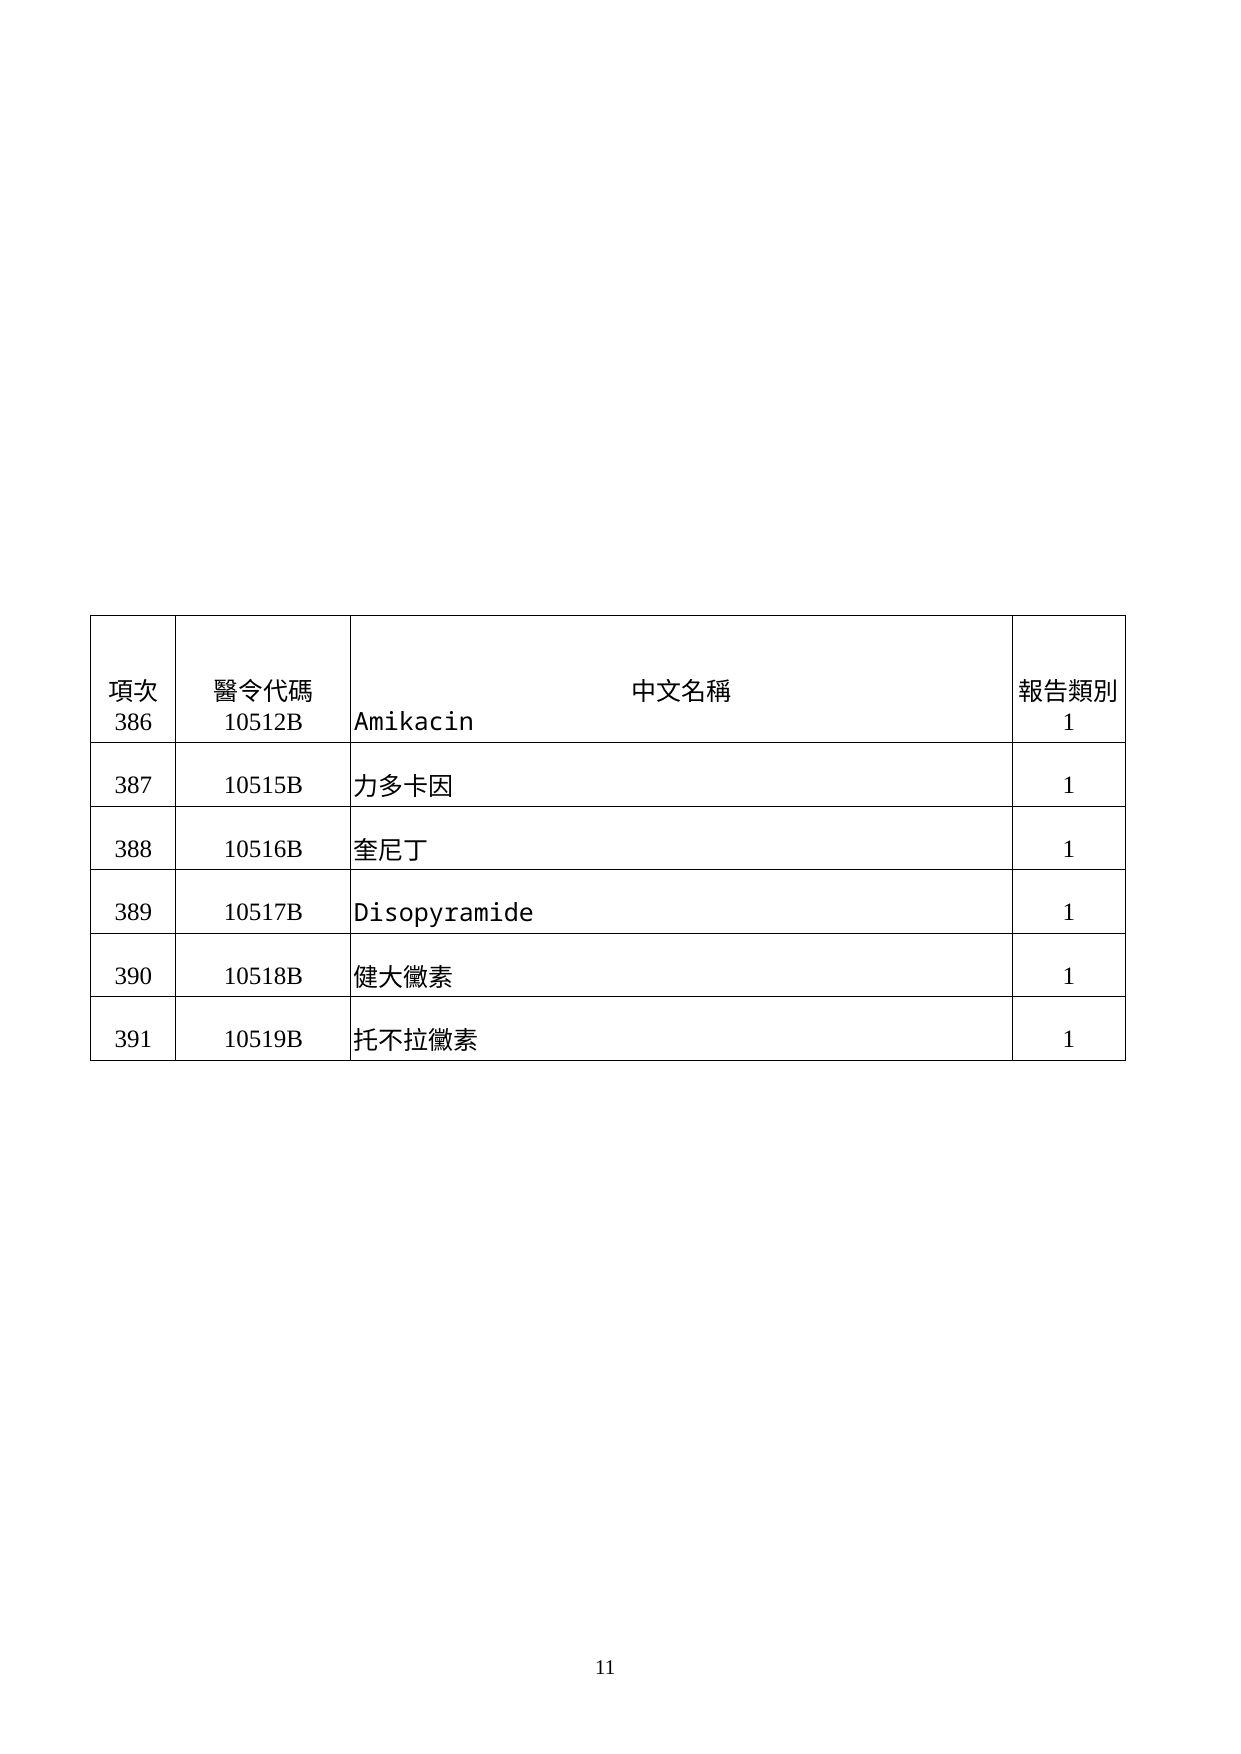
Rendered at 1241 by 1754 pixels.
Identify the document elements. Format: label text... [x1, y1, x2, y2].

table_cell 1 [1013, 679, 1125, 742]
table_cell [1126, 742, 1240, 806]
table_cell 1 [1013, 997, 1125, 1060]
table_header [91, 616, 175, 679]
table_cell 10515B [176, 743, 350, 806]
table_cell 1 [1013, 870, 1125, 933]
table_cell 1 [1013, 743, 1125, 806]
table_cell 390 [91, 934, 175, 996]
table_cell 10512B [176, 679, 350, 742]
table_cell 力多卡因 [351, 743, 1012, 806]
table_cell 10516B [176, 807, 350, 869]
table_cell [1126, 679, 1240, 742]
table_cell 391 [91, 997, 175, 1060]
table_cell 健大黴素 [351, 934, 1012, 996]
table_cell Disopyramide [351, 870, 1012, 933]
table_cell [1126, 806, 1240, 869]
table_header [1013, 616, 1125, 679]
table_cell 1 [1013, 807, 1125, 869]
table_cell 10517B [176, 870, 350, 933]
table_cell 386 [91, 679, 175, 742]
table_cell 1 [1013, 934, 1125, 996]
table_cell Amikacin [351, 679, 1012, 742]
table_cell 387 [91, 743, 175, 806]
table_cell 奎尼丁 [351, 807, 1012, 869]
table_cell [1126, 996, 1240, 1060]
table_cell 10518B [176, 934, 350, 996]
table_cell 389 [91, 870, 175, 933]
table_cell [1126, 933, 1240, 996]
table_cell 托不拉黴素 [351, 997, 1012, 1060]
table_header [351, 616, 1012, 679]
table_header [1126, 615, 1240, 678]
table_cell [1126, 869, 1240, 933]
table_header [176, 616, 350, 679]
table_cell 10519B [176, 997, 350, 1060]
table_cell 388 [91, 807, 175, 869]
